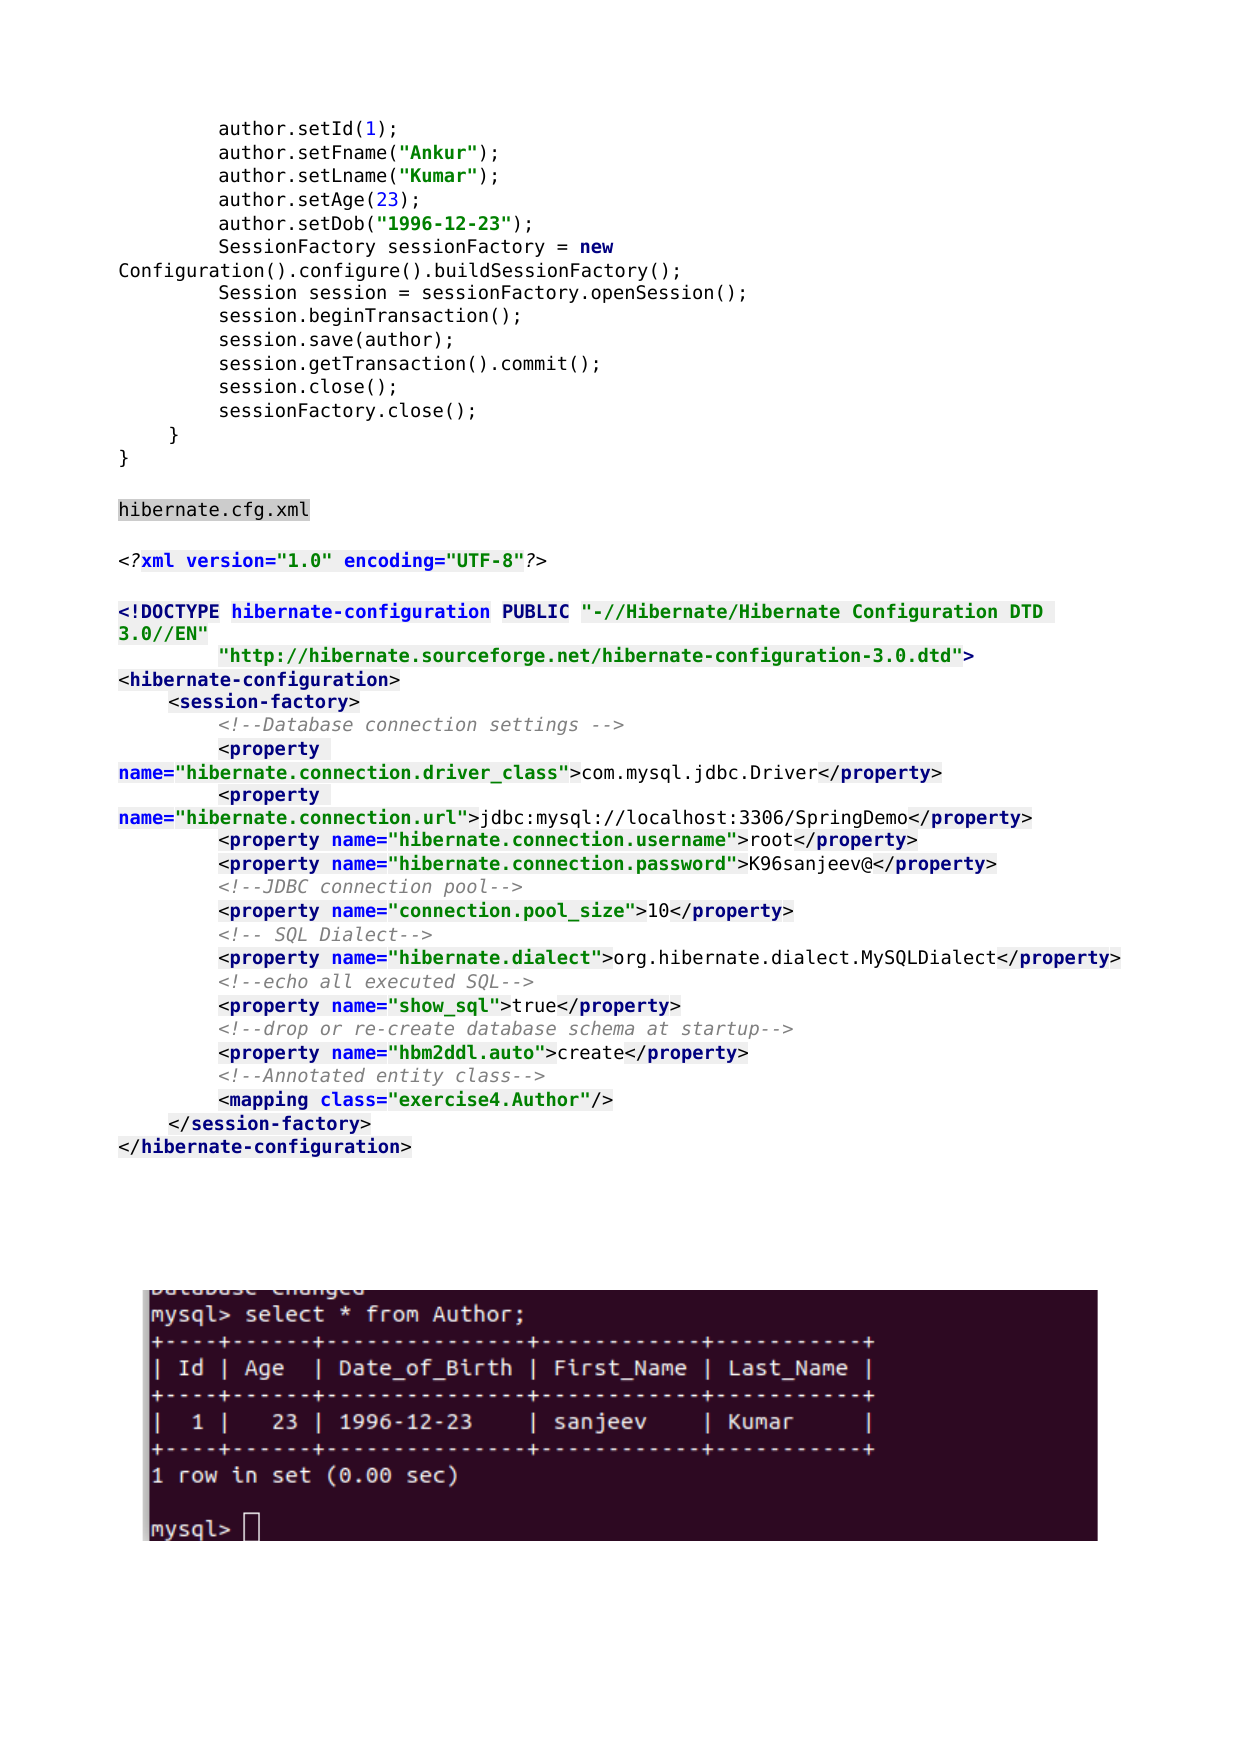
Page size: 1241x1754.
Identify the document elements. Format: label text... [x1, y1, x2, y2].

text <!DOCTYPE hibernate-configuration PUBLIC "-//Hibernate/Hibernate Configuration DTD 3.0//EN" [118, 601, 1122, 645]
text </session-factory> [118, 1113, 1122, 1136]
text sessionFactory.close(); [118, 400, 1122, 424]
text "http://hibernate.sourceforge.net/hibernate-configuration-3.0.dtd"> [118, 645, 1122, 669]
text author.setId(1); [118, 118, 1122, 142]
text <!--Annotated entity class--> [118, 1066, 1122, 1089]
text <property name="hibernate.connection.driver_class">com.mysql.jdbc.Driver</property> [118, 738, 1122, 783]
text <?xml version="1.0" encoding="UTF-8"?> [118, 550, 1122, 572]
text <property name="hbm2ddl.auto">create</property> [118, 1042, 1122, 1066]
text SessionFactory sessionFactory = new Configuration().configure().buildSessionFactory(); [118, 236, 1122, 282]
text } [118, 424, 1122, 447]
text author.setDob("1996-12-23"); [118, 213, 1122, 236]
text <property name="show_sql">true</property> [118, 994, 1122, 1018]
text author.setAge(23); [118, 189, 1122, 213]
text <!--echo all executed SQL--> [118, 971, 1122, 994]
text <!--Database connection settings --> [118, 714, 1122, 738]
text Session session = sessionFactory.openSession(); [118, 282, 1122, 306]
text <!--drop or re-create database schema at startup--> [118, 1018, 1122, 1042]
text session.save(author); [118, 329, 1122, 353]
text session.getTransaction().commit(); [118, 353, 1122, 376]
text <property name="hibernate.dialect">org.hibernate.dialect.MySQLDialect</property> [118, 947, 1122, 971]
text } [118, 447, 1122, 469]
text <property name="hibernate.connection.url">jdbc:mysql://localhost:3306/SpringDemo</property> [118, 783, 1122, 829]
text hibernate.cfg.xml [118, 499, 1122, 521]
text <property name="hibernate.connection.password">K96sanjeev@</property> [118, 853, 1122, 876]
text <!--JDBC connection pool--> [118, 876, 1122, 900]
picture [142, 1290, 546, 1541]
text author.setFname("Ankur"); [118, 142, 1122, 165]
text <property name="hibernate.connection.username">root</property> [118, 829, 1122, 853]
text <hibernate-configuration> [118, 669, 1122, 691]
text </hibernate-configuration> [118, 1136, 1122, 1158]
text <session-factory> [118, 691, 1122, 714]
text author.setLname("Kumar"); [118, 165, 1122, 189]
text session.beginTransaction(); [118, 306, 1122, 329]
text <mapping class="exercise4.Author"/> [118, 1089, 1122, 1113]
text session.close(); [118, 376, 1122, 400]
text <!-- SQL Dialect--> [118, 924, 1122, 947]
text <property name="connection.pool_size">10</property> [118, 900, 1122, 924]
